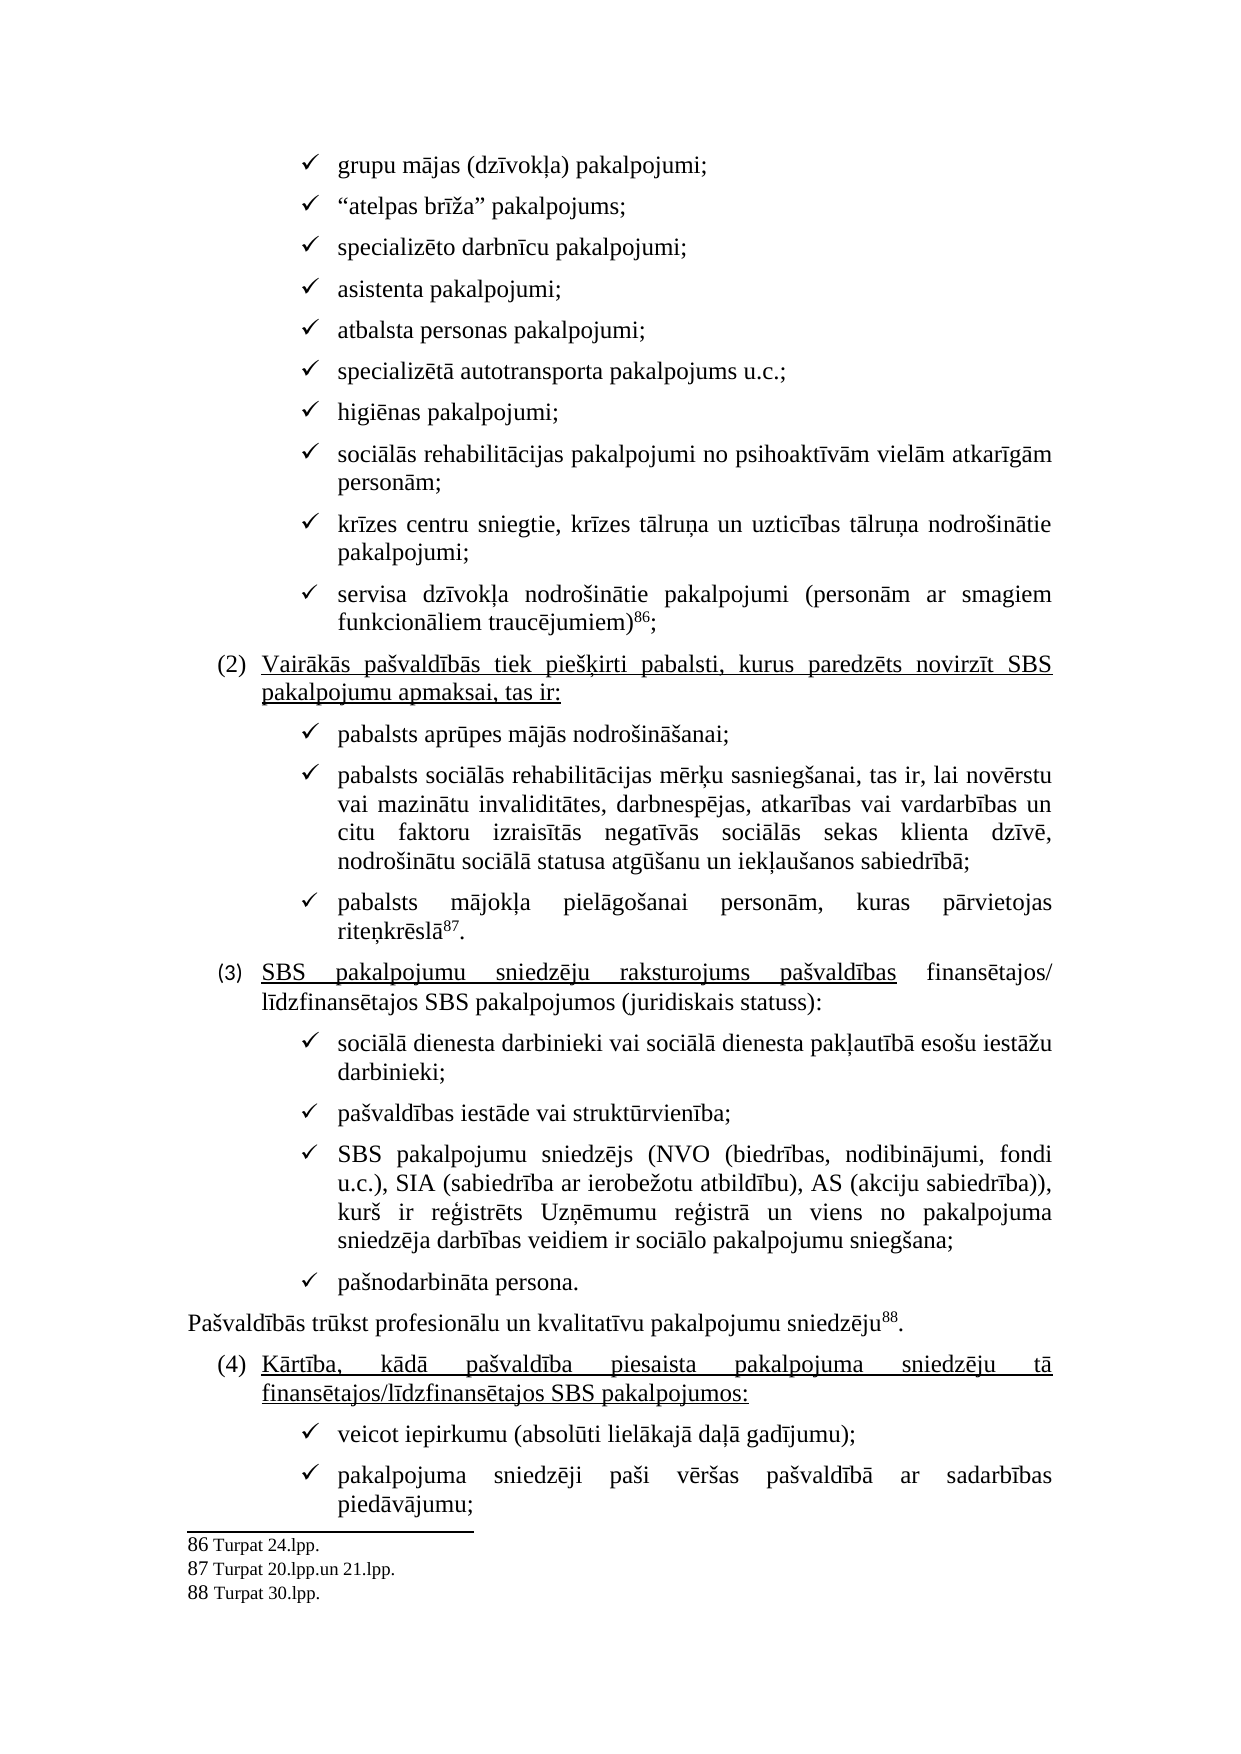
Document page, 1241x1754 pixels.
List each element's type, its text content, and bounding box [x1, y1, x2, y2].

list grupu mājas (dzīvokļa) pakalpojumi; [300, 150, 1053, 179]
text Pašvaldībās trūkst profesionālu un kvalitatīvu pakalpojumu sniedzēju. [187, 1308, 1053, 1337]
list Turpat 20.lpp.un 21.lpp. [187, 1556, 1053, 1580]
list SBS pakalpojumu sniedzējs (NVO (biedrības, nodibinājumi, fondi u.c.), SIA (sabiedrība ar ierobežotu atbildību), AS (akciju sabiedrība)), kurš ir reģistrēts Uzņēmumu reģistrā un viens no pakalpojuma sniedzēja darbības veidiem ir sociālo pakalpojumu sniegšana; [300, 1139, 1053, 1254]
text Turpat 30.lpp. [187, 1580, 1053, 1604]
list pašvaldības iestāde vai struktūrvienība; [300, 1098, 1053, 1127]
list pabalsts mājokļa pielāgošanai personām, kuras pārvietojas riteņkrēslā. [300, 887, 1053, 945]
list SBS pakalpojumu sniedzēju raksturojums pašvaldības finansētajos/ līdzfinansētajos SBS pakalpojumos (juridiskais statuss): [217, 957, 1053, 1015]
list pakalpojuma sniedzēji paši vēršas pašvaldībā ar sadarbības piedāvājumu; [300, 1460, 1053, 1518]
list sociālā dienesta darbinieki vai sociālā dienesta pakļautībā esošu iestāžu darbinieki; [300, 1028, 1053, 1085]
list Turpat 24.lpp. [187, 1532, 1053, 1556]
list servisa dzīvokļa nodrošinātie pakalpojumi (personām ar smagiem funkcionāliem traucējumiem); [300, 579, 1053, 636]
list krīzes centru sniegtie, krīzes tālruņa un uzticības tālruņa nodrošinātie pakalpojumi; [300, 509, 1053, 566]
list pašnodarbināta persona. [300, 1267, 1053, 1295]
list Kārtība, kādā pašvaldība piesaista pakalpojuma sniedzēju tā finansētajos/līdzfinansētajos SBS pakalpojumos: [217, 1349, 1053, 1407]
list asistenta pakalpojumi; [300, 274, 1053, 302]
list pabalsts sociālās rehabilitācijas mērķu sasniegšanai, tas ir, lai novērstu vai mazinātu invaliditātes, darbnespējas, atkarības vai vardarbības un citu faktoru izraisītās negatīvās sociālās sekas klienta dzīvē, nodrošinātu sociālā statusa atgūšanu un iekļaušanos sabiedrībā; [300, 760, 1053, 875]
list specializētā autotransporta pakalpojums u.c.; [300, 356, 1053, 385]
list Vairākās pašvaldībās tiek piešķirti pabalsti, kurus paredzēts novirzīt SBS pakalpojumu apmaksai, tas ir: [217, 649, 1053, 706]
list sociālās rehabilitācijas pakalpojumi no psihoaktīvām vielām atkarīgām personām; [300, 439, 1053, 496]
list specializēto darbnīcu pakalpojumi; [300, 232, 1053, 261]
list atbalsta personas pakalpojumi; [300, 315, 1053, 344]
list higiēnas pakalpojumi; [300, 397, 1053, 426]
list pabalsts aprūpes mājās nodrošināšanai; [300, 719, 1053, 747]
list “atelpas brīža” pakalpojums; [300, 191, 1053, 220]
list veicot iepirkumu (absolūti lielākajā daļā gadījumu); [300, 1419, 1053, 1448]
